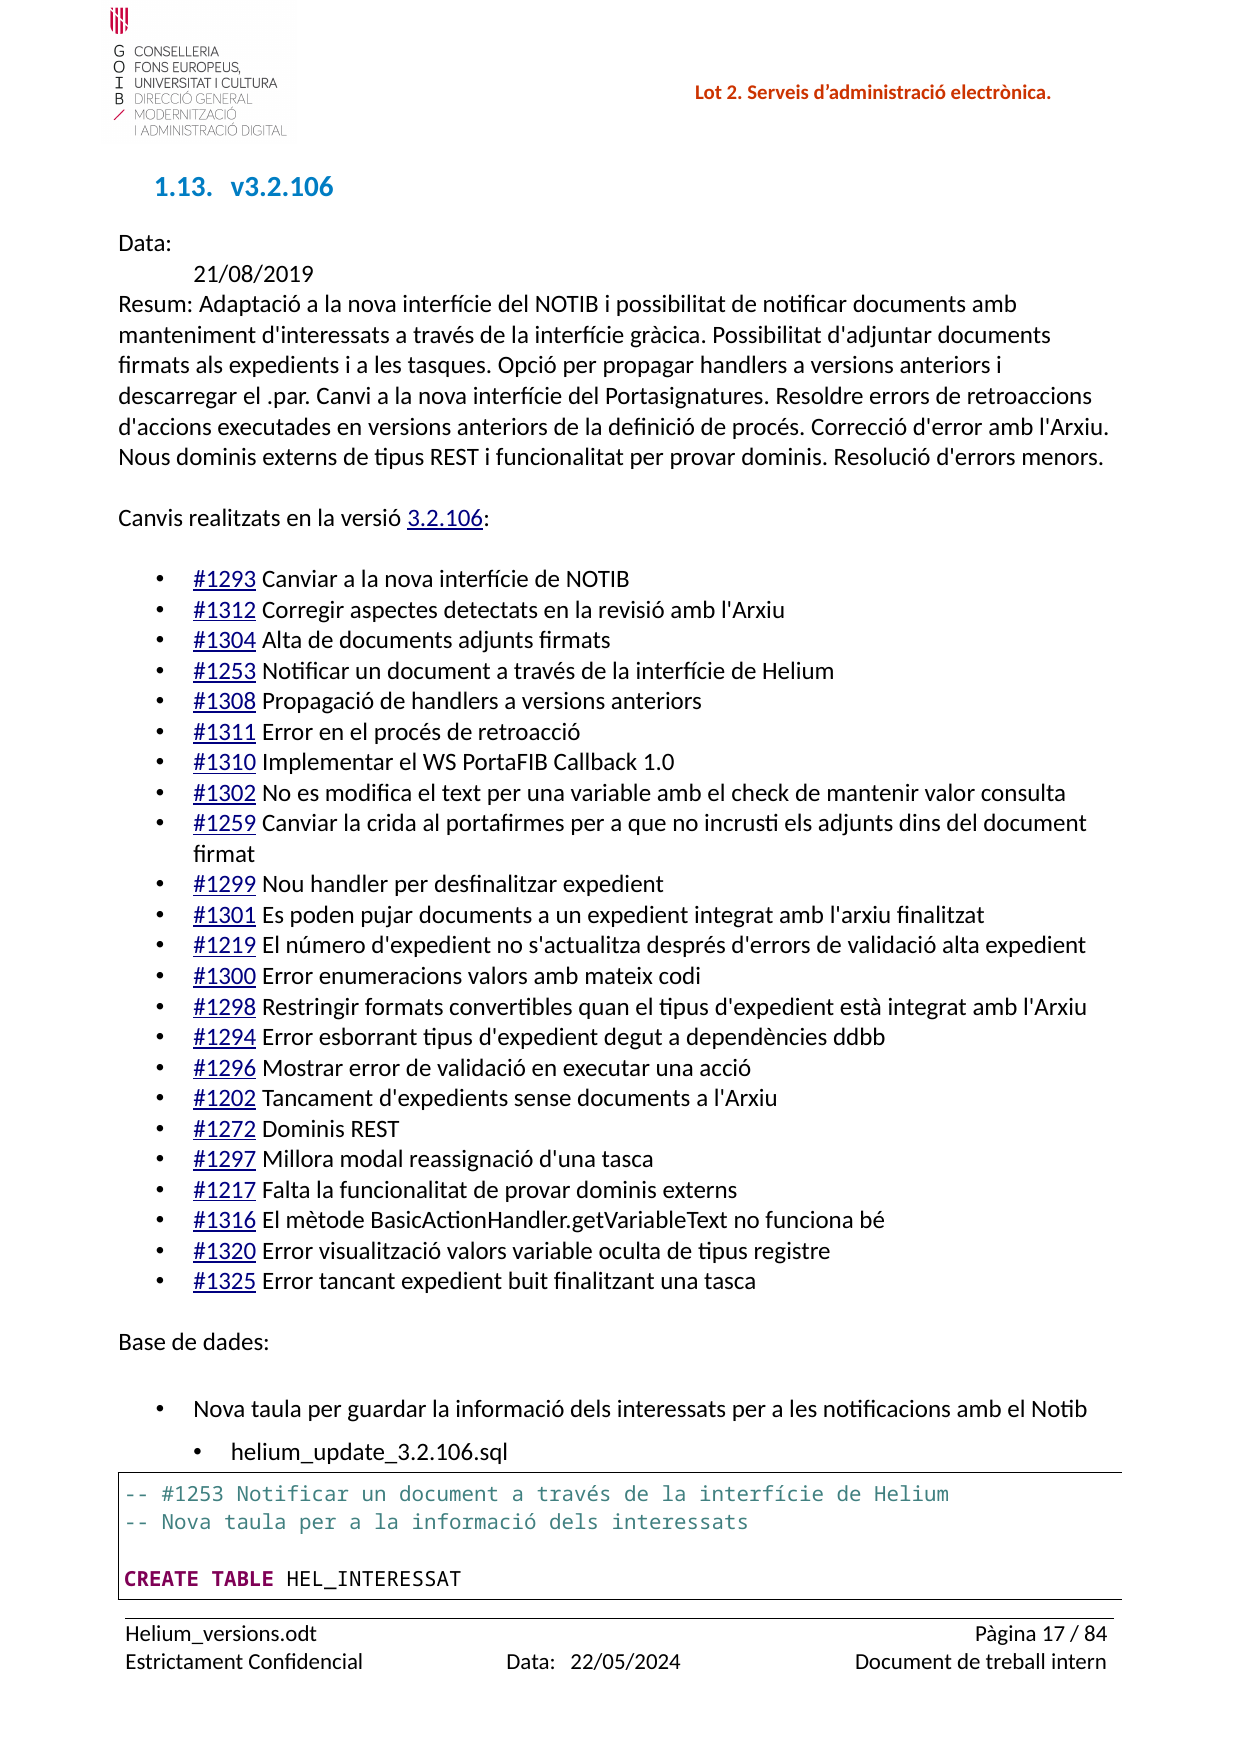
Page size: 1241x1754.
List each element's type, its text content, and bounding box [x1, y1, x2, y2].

text Canvis realitzats en la versió 3.2.106: [118, 502, 1122, 533]
list #1311 Error en el procés de retroacció [156, 716, 1122, 746]
list #1294 Error esborrant tipus d'expedient degut a dependències ddbb [156, 1021, 1122, 1052]
text Resum: Adaptació a la nova interfície del NOTIB i possibilitat de notificar documents amb manteniment d'interessats a través de la interfície gràcica. Possibilitat d'adjuntar documents firmats als expedients i a les tasques. Opció per propagar handlers a versions anteriors i descarregar el .par. Canvi a la nova interfície del Portasignatures. Resoldre errors de retroaccions d'accions executades en versions anteriors de la definició de procés. Correcció d'error amb l'Arxiu. Nous dominis externs de tipus REST i funcionalitat per provar dominis. Resolució d'errors menors. [118, 289, 1122, 472]
list #1316 El mètode BasicActionHandler.getVariableText no funciona bé [156, 1204, 1122, 1235]
text 21/08/2019 [118, 258, 1122, 289]
text Data: [118, 228, 1122, 258]
list #1272 Dominis REST [156, 1113, 1122, 1143]
list #1302 No es modifica el text per una variable amb el check de mantenir valor consulta [156, 777, 1122, 807]
list #1297 Millora modal reassignació d'una tasca [156, 1143, 1122, 1174]
list #1259 Canviar la crida al portafirmes per a que no incrusti els adjunts dins del document firmat [156, 807, 1122, 868]
table_header -- #1253 Notificar un document a través de la interfície de Helium -- Nova taula per a la informació dels interessats CREATE TABLE HEL_INTERESSAT [119, 1473, 1122, 1598]
list #1219 El número d'expedient no s'actualitza després d'errors de validació alta expedient [156, 929, 1122, 960]
list #1301 Es poden pujar documents a un expedient integrat amb l'arxiu finalitzat [156, 899, 1122, 929]
text Base de dades: [118, 1326, 1122, 1357]
list #1253 Notificar un document a través de la interfície de Helium [156, 655, 1122, 685]
list #1202 Tancament d'expedients sense documents a l'Arxiu [156, 1082, 1122, 1113]
list #1325 Error tancant expedient buit finalitzant una tasca [156, 1265, 1122, 1296]
picture [100, 0, 297, 144]
list #1300 Error enumeracions valors amb mateix codi [156, 960, 1122, 991]
list #1217 Falta la funcionalitat de provar dominis externs [156, 1174, 1122, 1204]
list #1320 Error visualització valors variable oculta de tipus registre [156, 1235, 1122, 1265]
list #1310 Implementar el WS PortaFIB Callback 1.0 [156, 746, 1122, 777]
list helium_update_3.2.106.sql [193, 1436, 1122, 1466]
list #1312 Corregir aspectes detectats en la revisió amb l'Arxiu [156, 594, 1122, 624]
list #1299 Nou handler per desfinalitzar expedient [156, 868, 1122, 899]
list #1304 Alta de documents adjunts firmats [156, 624, 1122, 655]
list #1293 Canviar a la nova interfície de NOTIB [156, 563, 1122, 594]
list Nova taula per guardar la informació dels interessats per a les notificacions amb el Notib [156, 1393, 1122, 1424]
subtitle v3.2.106 [153, 168, 1122, 204]
list #1296 Mostrar error de validació en executar una acció [156, 1052, 1122, 1082]
list #1298 Restringir formats convertibles quan el tipus d'expedient està integrat amb l'Arxiu [156, 991, 1122, 1021]
list #1308 Propagació de handlers a versions anteriors [156, 685, 1122, 716]
